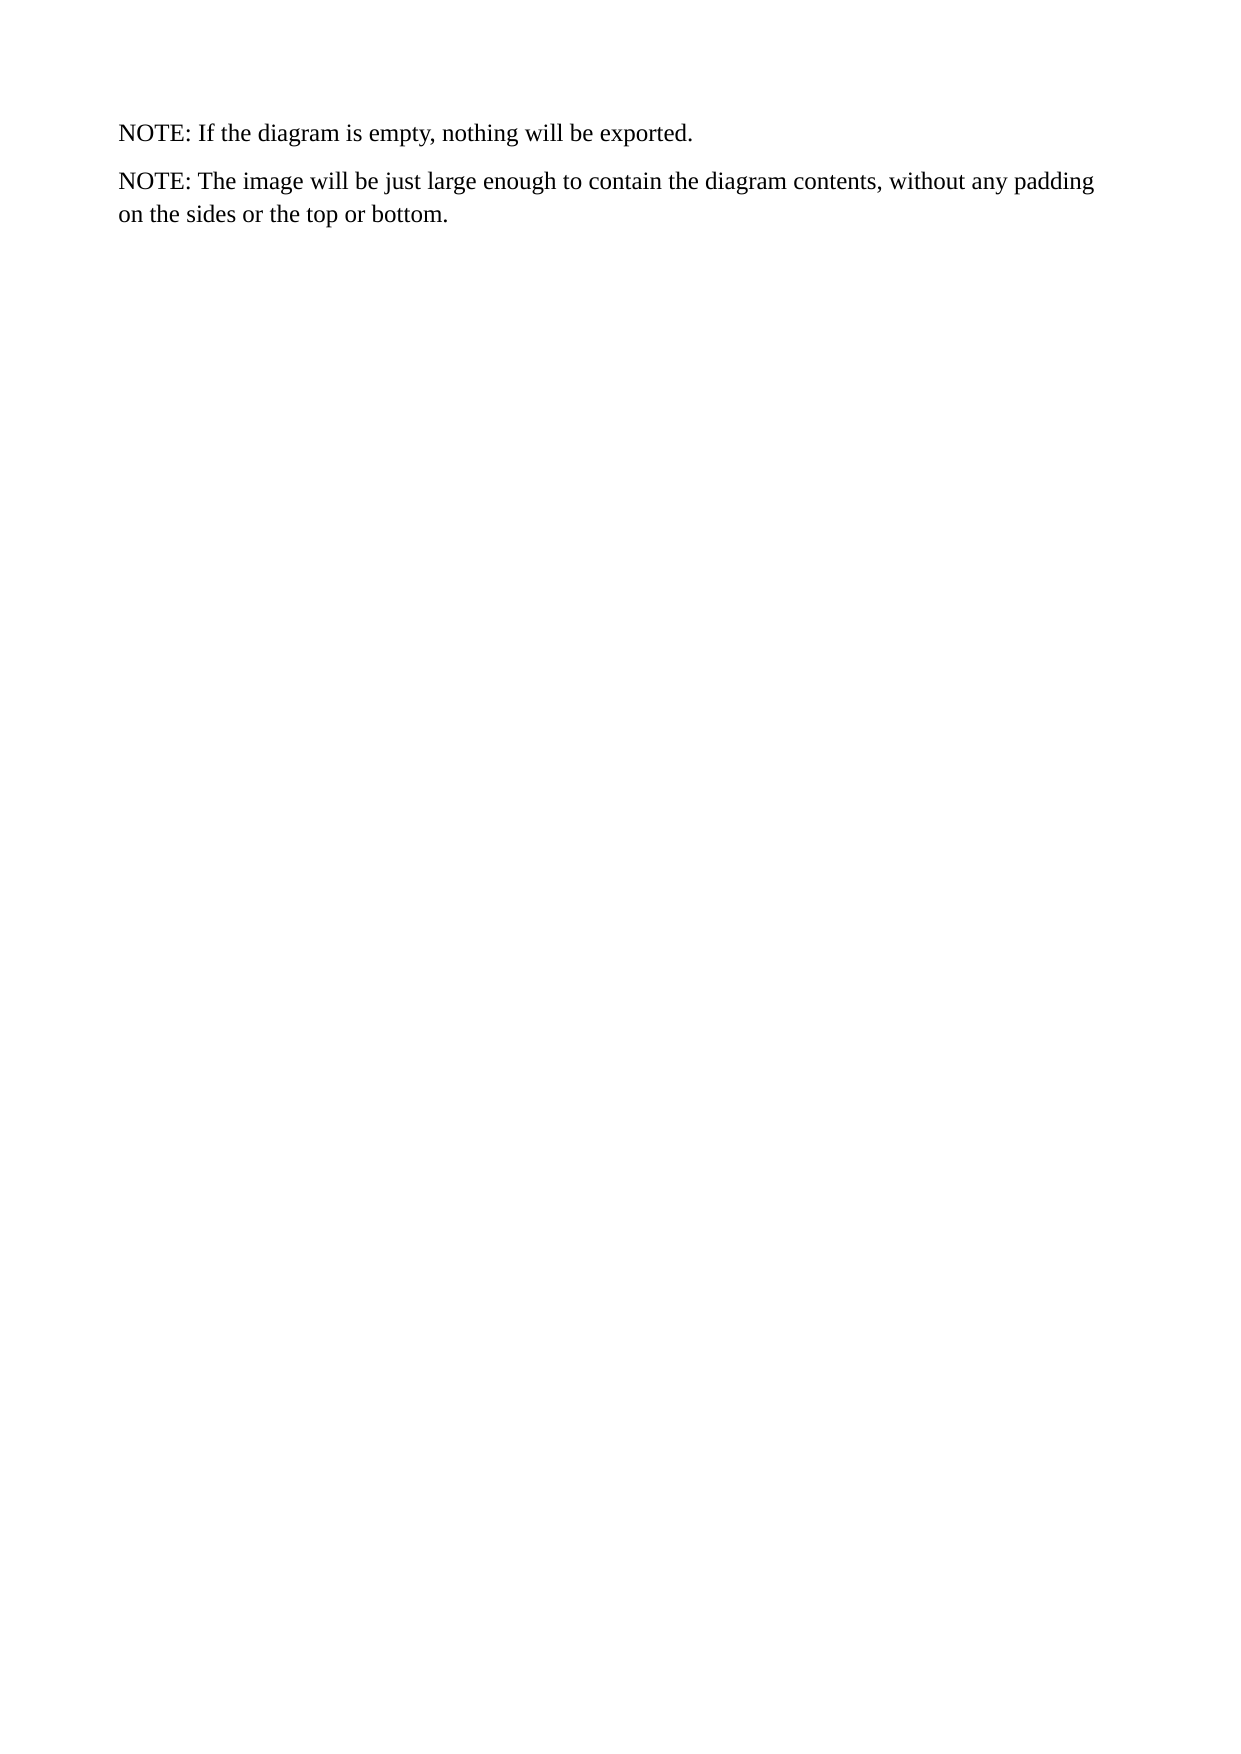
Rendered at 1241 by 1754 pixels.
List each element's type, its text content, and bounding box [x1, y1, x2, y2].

text NOTE: The image will be just large enough to contain the diagram contents, without any padding on the sides or the top or bottom. [118, 166, 1122, 227]
text NOTE: If the diagram is empty, nothing will be exported. [118, 118, 1122, 147]
